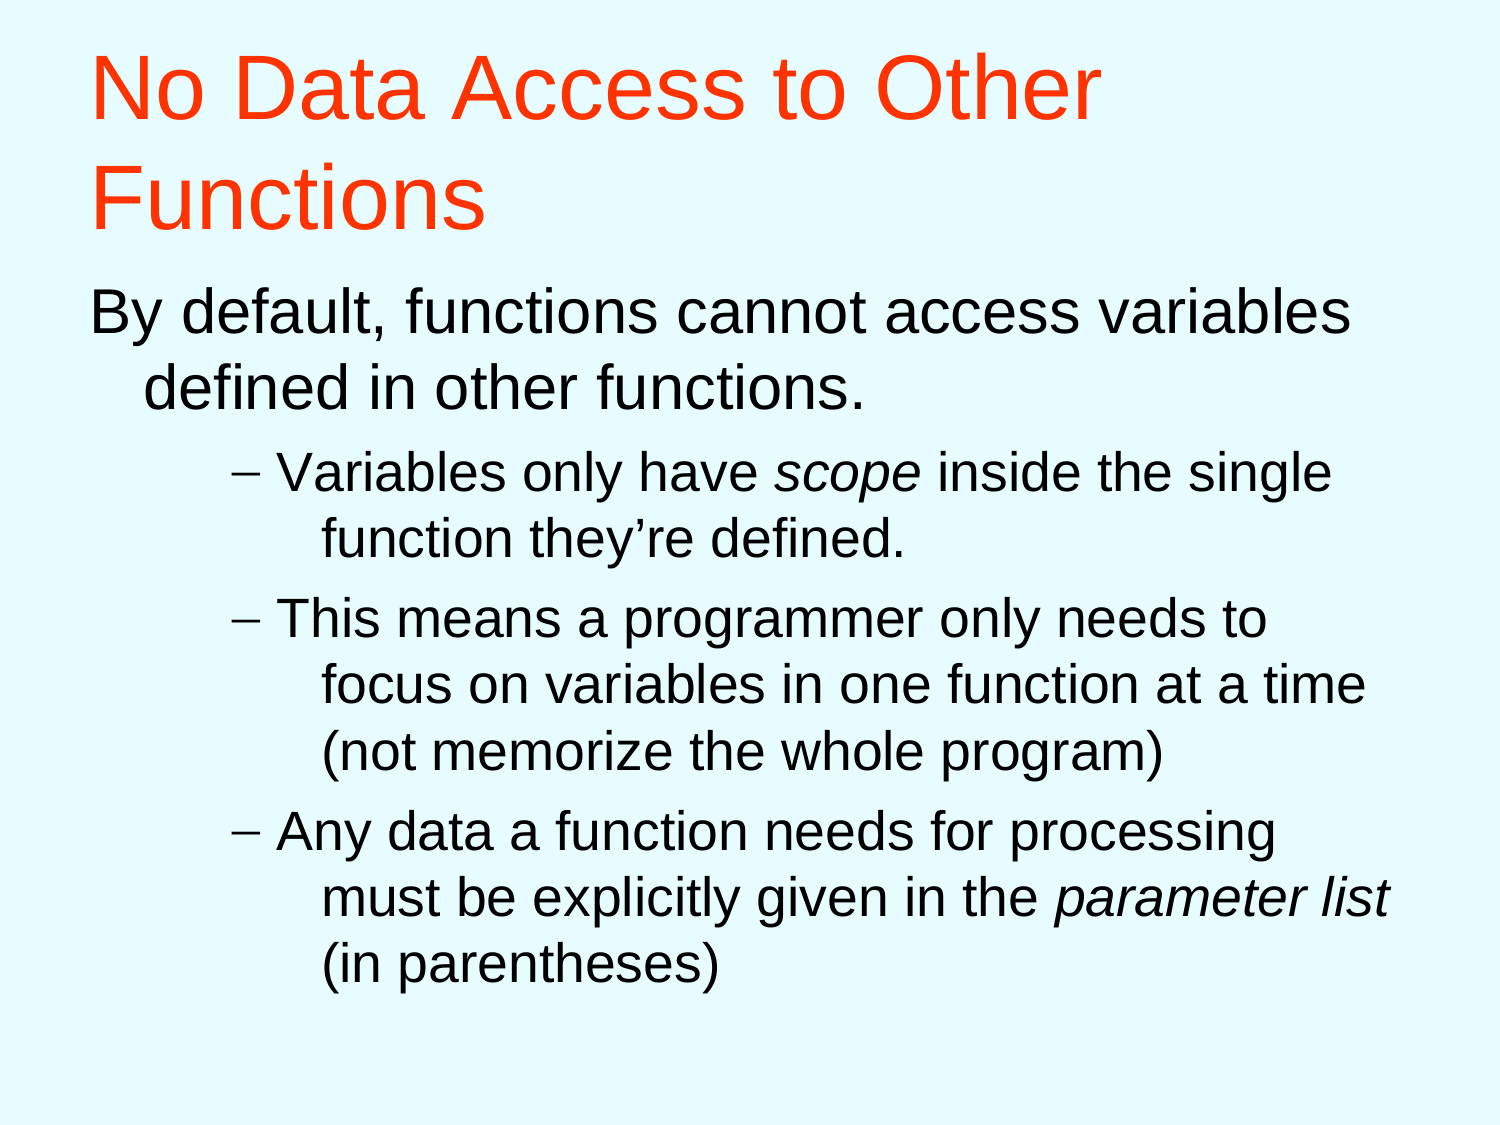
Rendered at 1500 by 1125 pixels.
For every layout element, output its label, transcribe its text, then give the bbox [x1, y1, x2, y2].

list By default, functions cannot access variables defined in other functions. Variables only have scope inside the single function they’re defined. This means a programmer only needs to focus on variables in one function at a time (not memorize the whole program) Any data a function needs for processing must be explicitly given in the parameter list (in parentheses) [75, 262, 1423, 1003]
title No Data Access to Other Functions [75, 19, 1423, 256]
